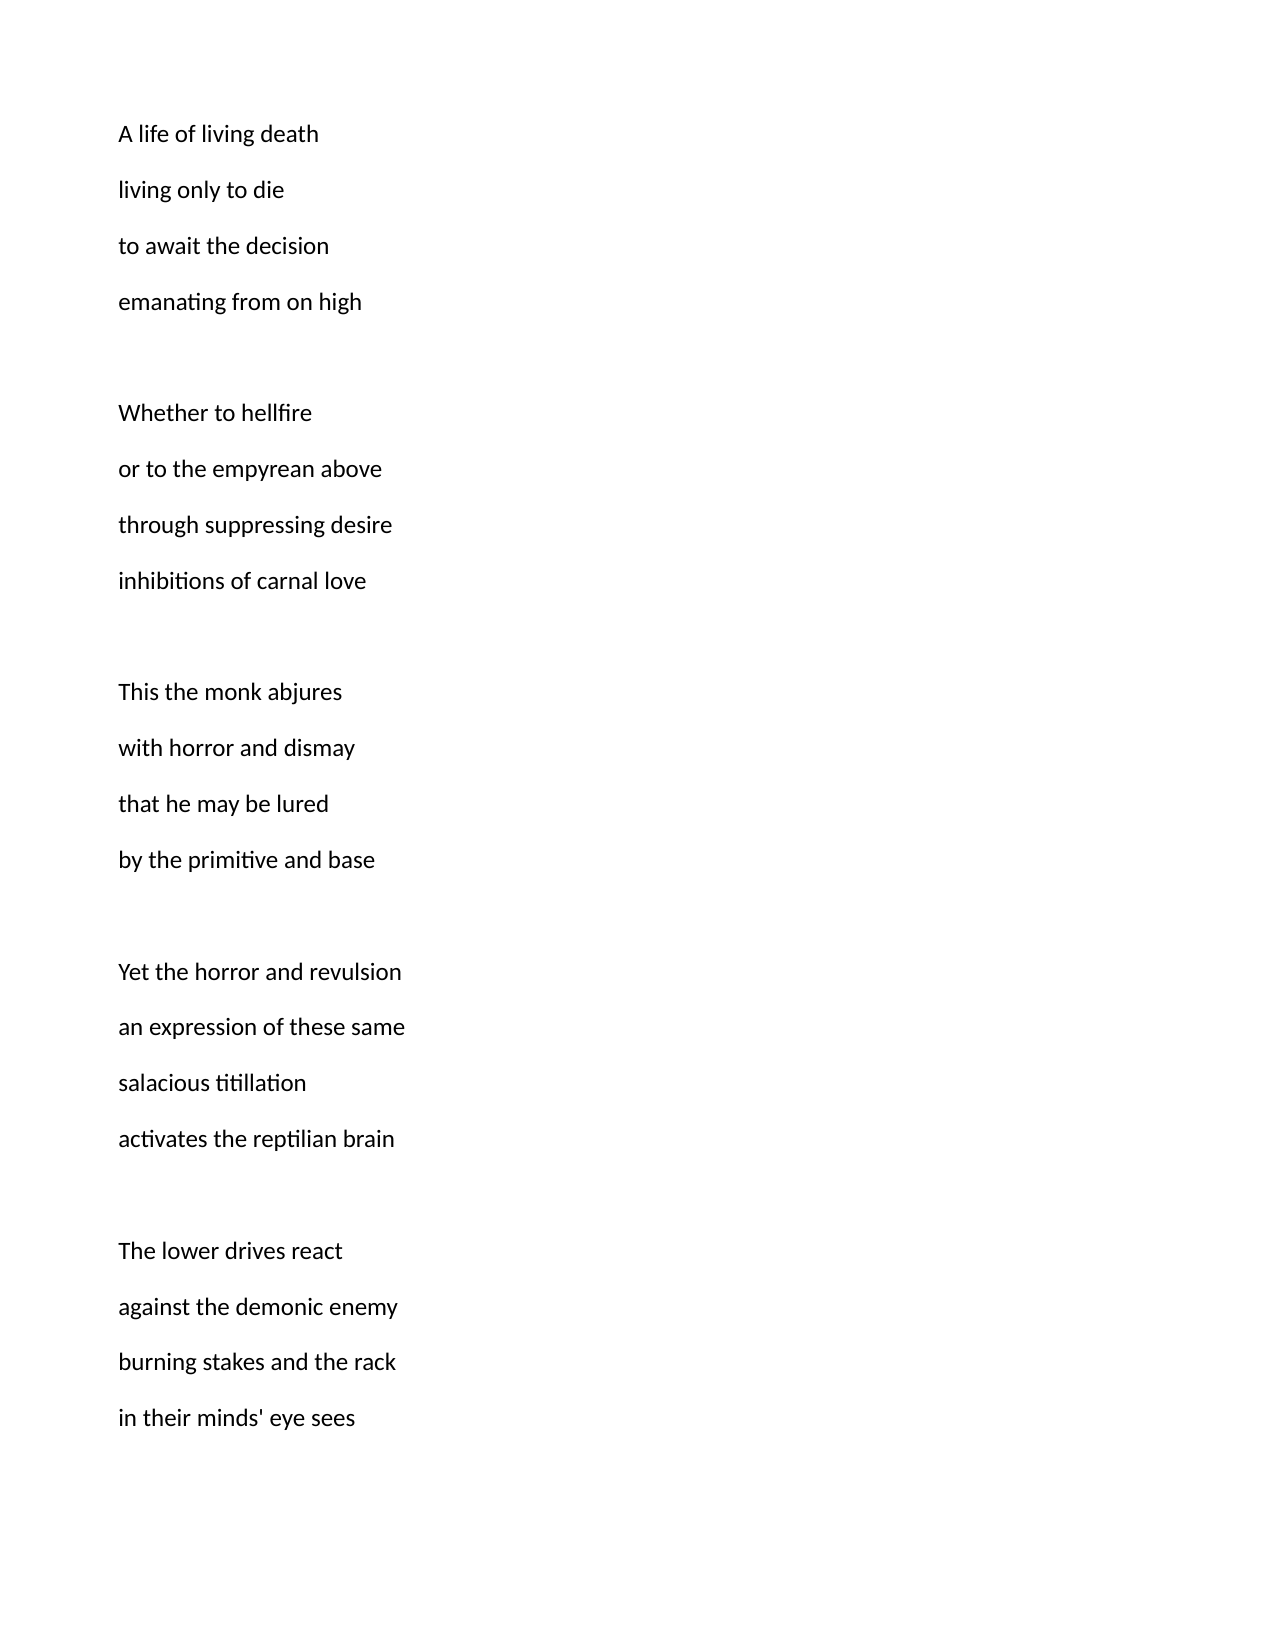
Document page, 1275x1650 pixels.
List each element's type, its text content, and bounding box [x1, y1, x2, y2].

text by the primitive and base [118, 844, 1157, 874]
text an expression of these same [118, 1011, 1157, 1042]
text emanating from on high [118, 286, 1157, 316]
text salacious titillation [118, 1067, 1157, 1098]
text against the demonic enemy [118, 1291, 1157, 1321]
text A life of living death [118, 118, 1157, 149]
text Whether to hellfire [118, 397, 1157, 428]
text with horror and dismay [118, 732, 1157, 763]
text activates the reptilian brain [118, 1123, 1157, 1154]
text Yet the horror and revulsion [118, 956, 1157, 986]
text This the monk abjures [118, 676, 1157, 707]
text to await the decision [118, 230, 1157, 260]
text The lower drives react [118, 1235, 1157, 1265]
text inhibitions of carnal love [118, 565, 1157, 595]
text burning stakes and the rack [118, 1346, 1157, 1377]
text that he may be lured [118, 788, 1157, 819]
text through suppressing desire [118, 509, 1157, 539]
text living only to die [118, 174, 1157, 204]
text or to the empyrean above [118, 453, 1157, 484]
text in their minds' eye sees [118, 1402, 1157, 1433]
